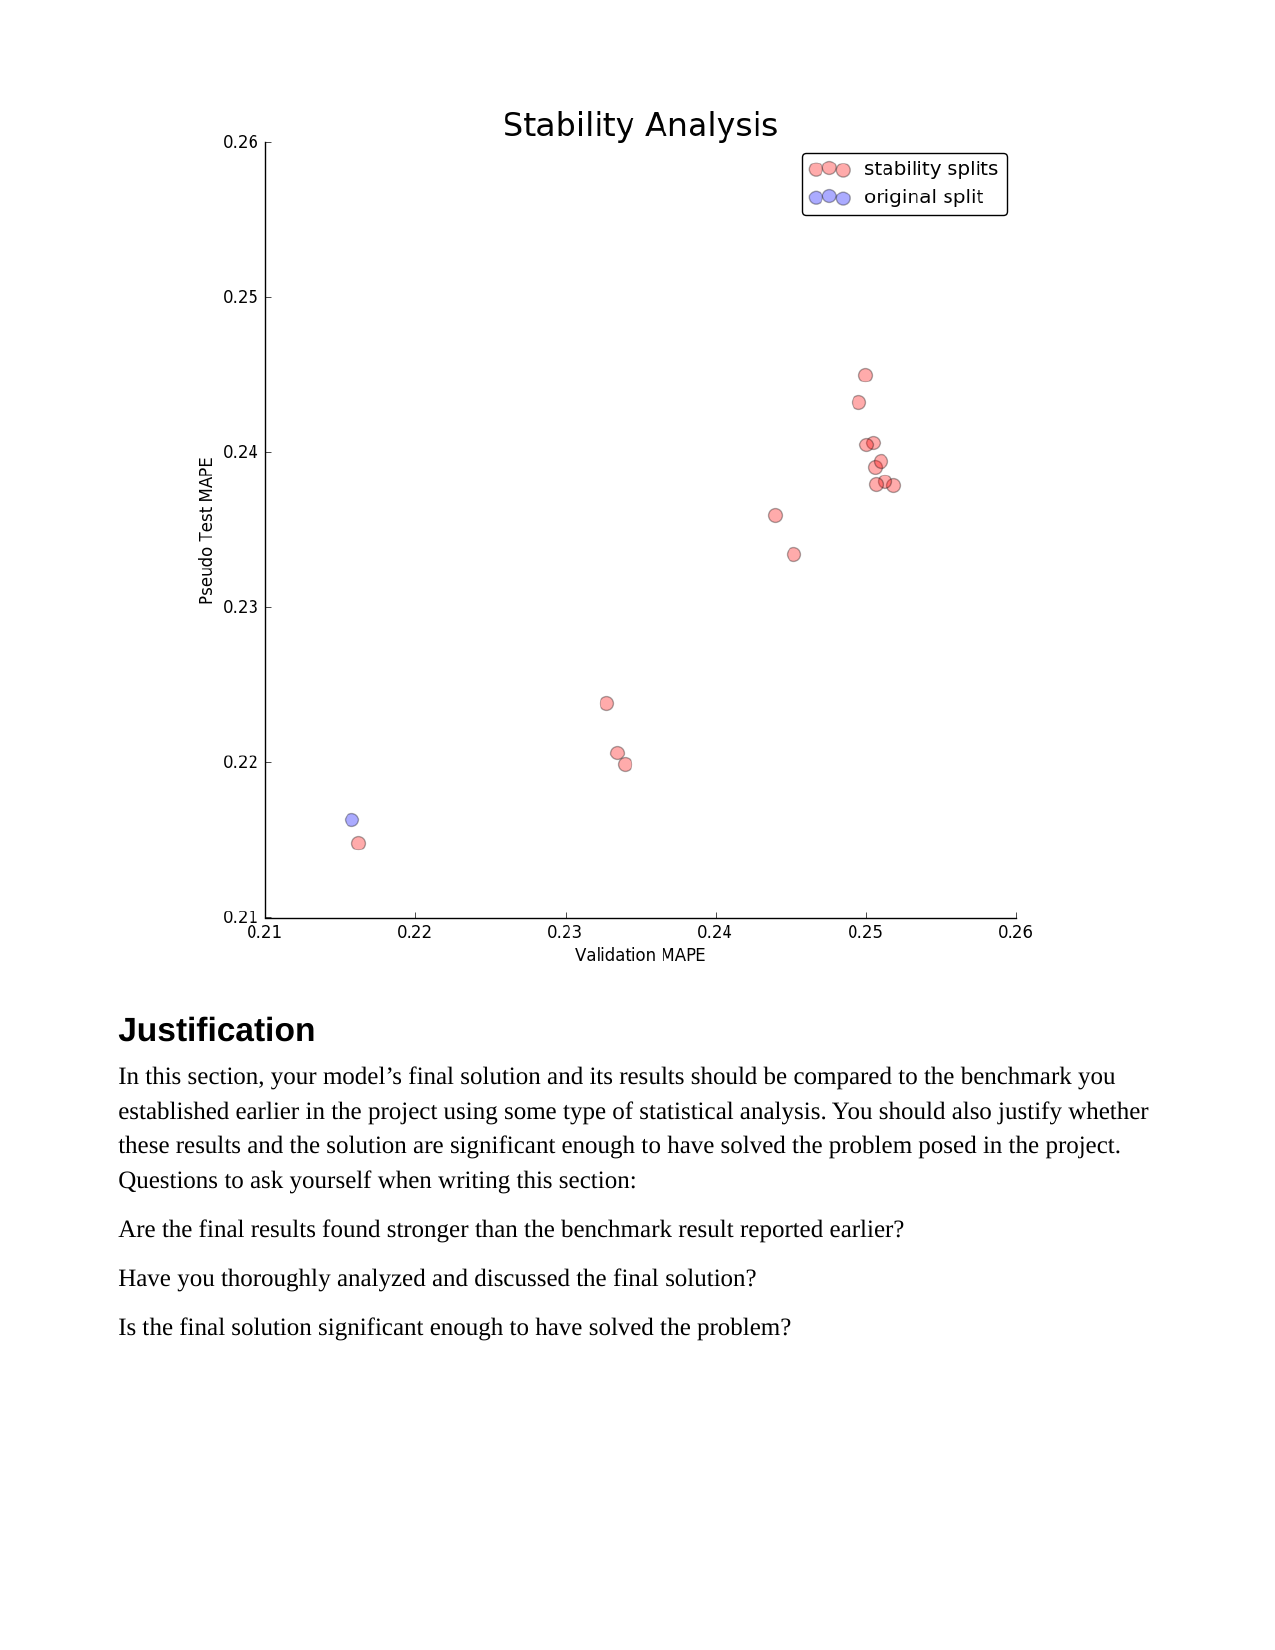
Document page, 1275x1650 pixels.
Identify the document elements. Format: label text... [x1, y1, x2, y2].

subtitle Justification [118, 1010, 1157, 1049]
text Is the final solution significant enough to have solved the problem? [118, 1312, 1157, 1341]
picture [189, 101, 1043, 974]
text In this section, your model’s final solution and its results should be compared to the benchmark you established earlier in the project using some type of statistical analysis. You should also justify whether these results and the solution are significant enough to have solved the problem posed in the project. Questions to ask yourself when writing this section: [118, 1061, 1157, 1194]
text Are the final results found stronger than the benchmark result reported earlier? [118, 1214, 1157, 1243]
text Have you thoroughly analyzed and discussed the final solution? [118, 1263, 1157, 1292]
